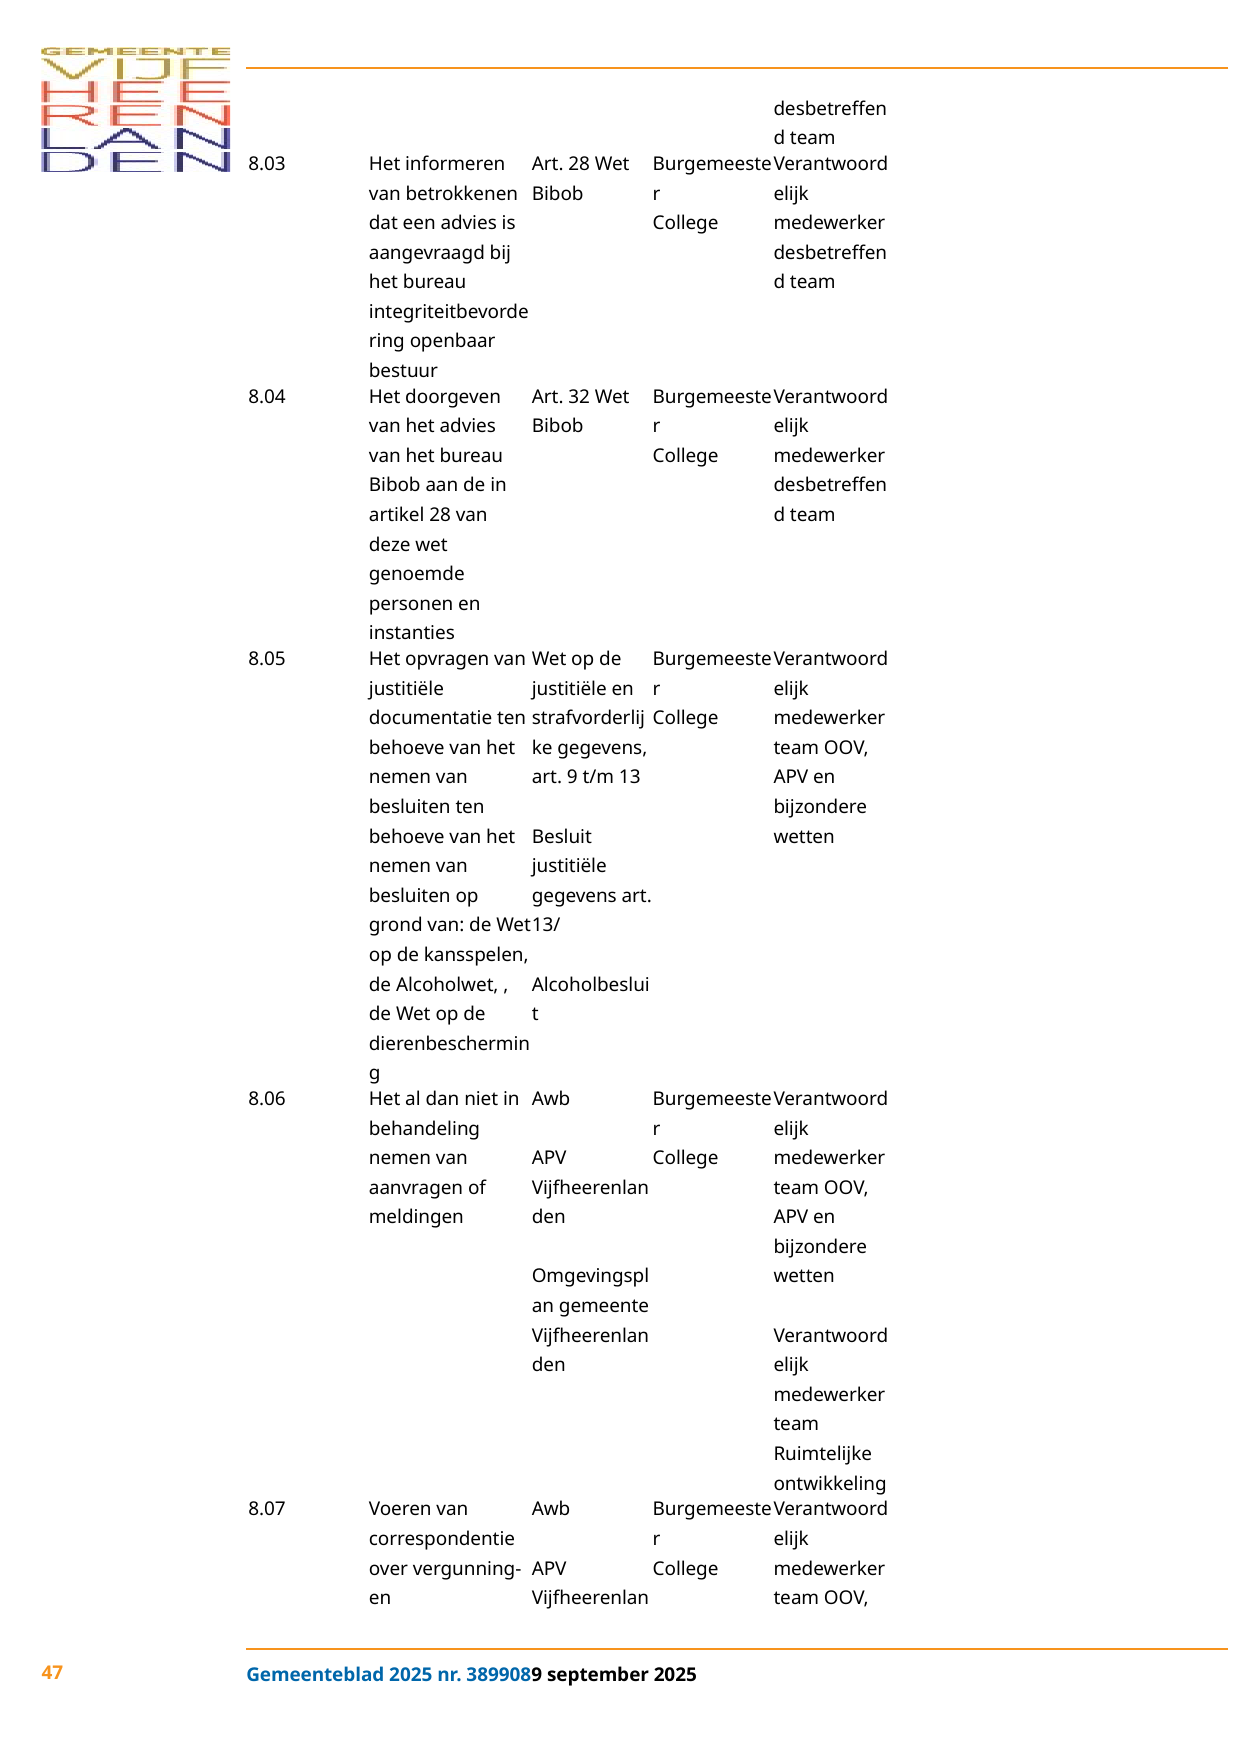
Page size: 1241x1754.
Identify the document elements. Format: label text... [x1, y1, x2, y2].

table_cell Burgemeester College [653, 1496, 773, 1610]
table_cell [1015, 1085, 1152, 1496]
table_cell [532, 95, 652, 150]
table_cell Het doorgeven van het advies van het bureau Bibob aan de in artikel 28 van deze wet genoemde personen en instanties [369, 383, 532, 645]
picture [41, 47, 231, 172]
table_cell 8.07 [248, 1496, 369, 1610]
table_cell Verantwoordelijk medewerker team OOV, APV en bijzondere wetten [773, 645, 894, 1085]
table_cell Awb APV Vijfheerenlan [532, 1496, 652, 1610]
table_cell [369, 95, 532, 150]
table_cell Wet op de justitiële en strafvorderlijke gegevens, art. 9 t/m 13 Besluit justitiële gegevens art. 13/ Alcoholbesluit [532, 645, 652, 1085]
table_cell [894, 150, 1015, 383]
table_cell [1015, 383, 1152, 645]
table_cell [894, 1085, 1015, 1496]
table_cell Voeren van correspondentie over vergunning- en [369, 1496, 532, 1610]
table_cell 8.05 [248, 645, 369, 1085]
table_cell [1015, 645, 1152, 1085]
table_cell desbetreffend team [773, 95, 894, 150]
table_cell [1015, 95, 1152, 150]
table_cell Awb APV Vijfheerenlanden Omgevingsplan gemeente Vijfheerenlanden [532, 1085, 652, 1496]
table_cell Verantwoordelijk medewerker team OOV, [773, 1496, 894, 1610]
table_cell Burgemeester College [653, 383, 773, 645]
table_cell [248, 95, 369, 150]
table_cell Het informeren van betrokkenen dat een advies is aangevraagd bij het bureau integriteitbevordering openbaar bestuur [369, 150, 532, 383]
table_cell Burgemeester College [653, 150, 773, 383]
table_cell Art. 28 Wet Bibob [532, 150, 652, 383]
table_cell Burgemeester College [653, 645, 773, 1085]
table_cell [1015, 1496, 1152, 1610]
table_cell 8.06 [248, 1085, 369, 1496]
table_cell [653, 95, 773, 150]
table_cell Verantwoordelijk medewerker team OOV, APV en bijzondere wetten Verantwoordelijk medewerker team Ruimtelijke ontwikkeling [773, 1085, 894, 1496]
table_cell [894, 1496, 1015, 1610]
table_cell Het al dan niet in behandeling nemen van aanvragen of meldingen [369, 1085, 532, 1496]
table_cell Verantwoordelijk medewerker desbetreffend team [773, 150, 894, 383]
table_cell [1015, 150, 1152, 383]
table_cell 8.04 [248, 383, 369, 645]
table_cell Verantwoordelijk medewerker desbetreffend team [773, 383, 894, 645]
table_cell Het opvragen van justitiële documentatie ten behoeve van het nemen van besluiten ten behoeve van het nemen van besluiten op grond van: de Wet op de kansspelen, de Alcoholwet, , de Wet op de dierenbescherming [369, 645, 532, 1085]
table_cell [894, 95, 1015, 150]
table_cell Art. 32 Wet Bibob [532, 383, 652, 645]
table_cell [894, 383, 1015, 645]
table_cell Burgemeester College [653, 1085, 773, 1496]
table_cell 8.03 [248, 150, 369, 383]
table_cell [894, 645, 1015, 1085]
